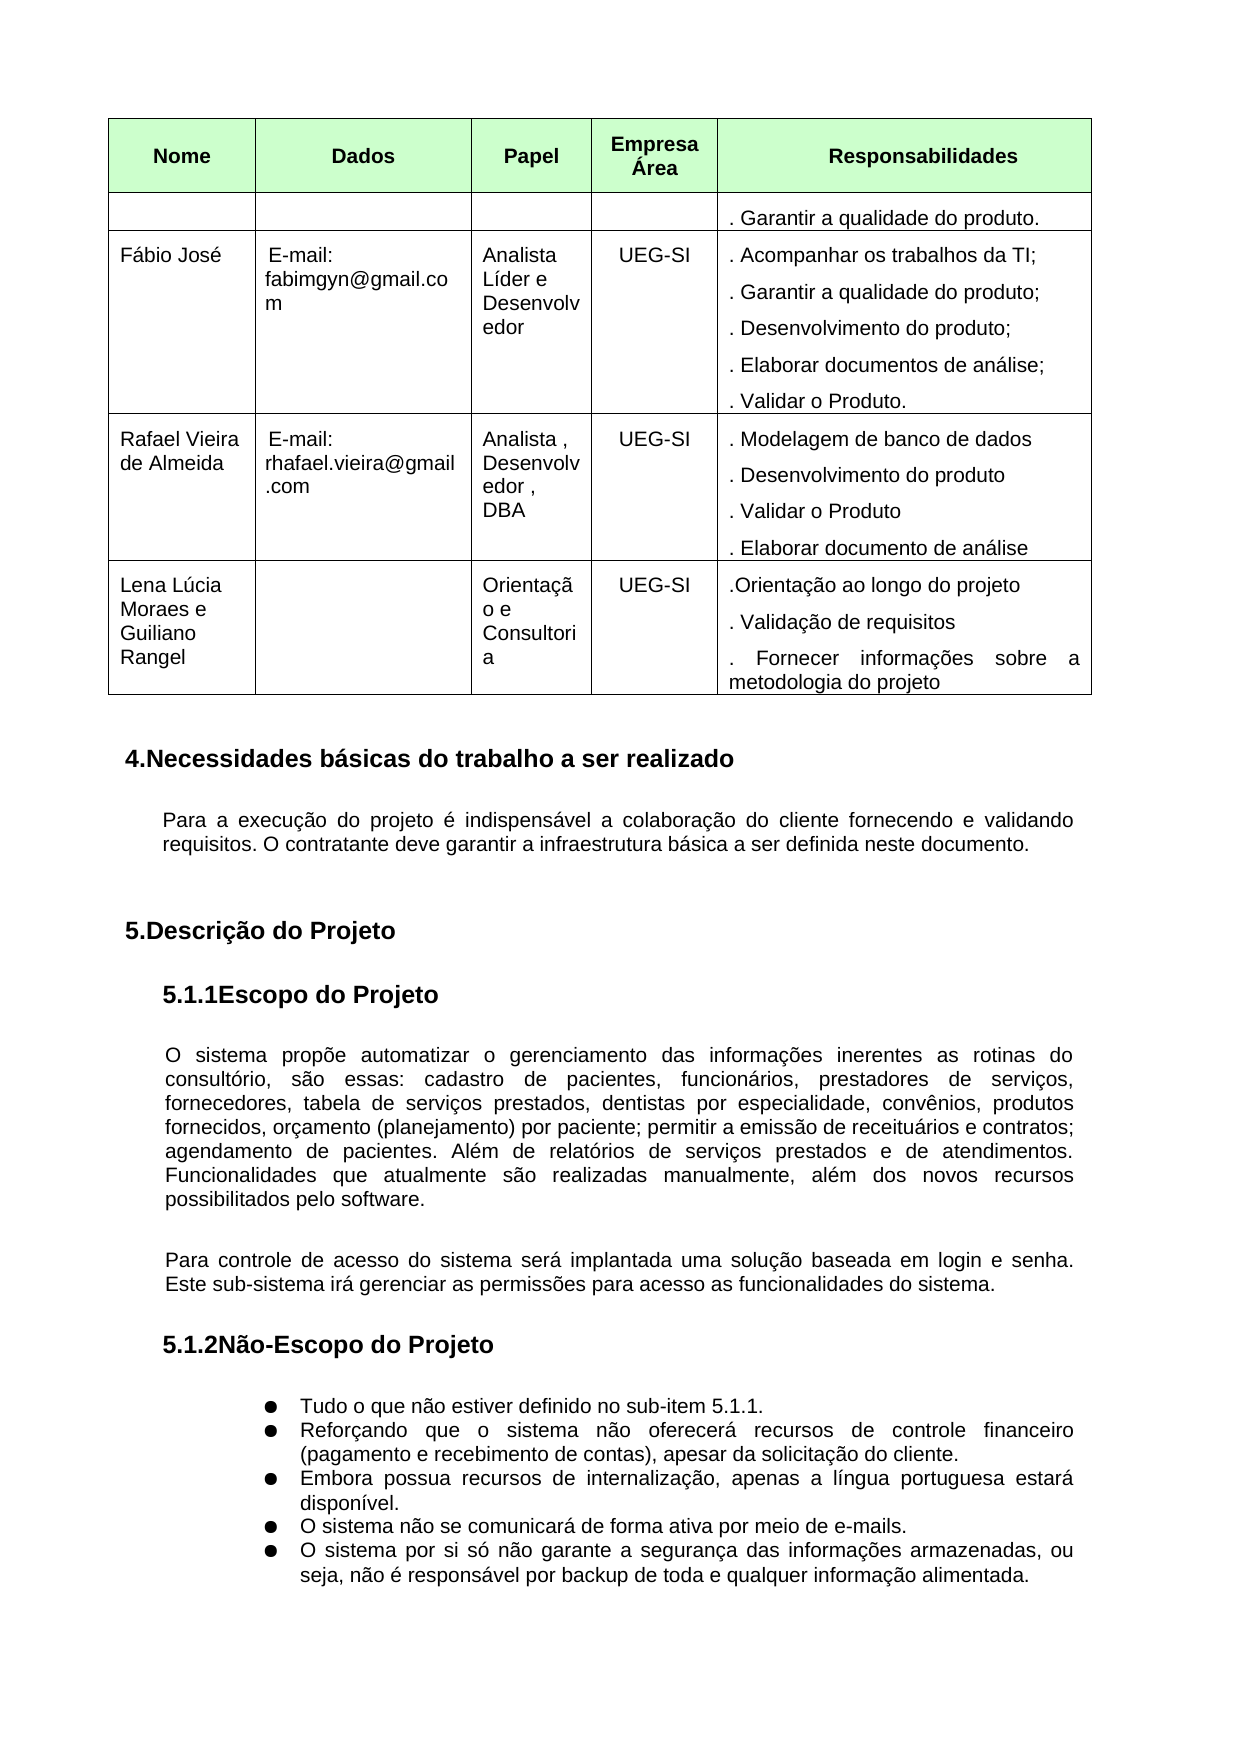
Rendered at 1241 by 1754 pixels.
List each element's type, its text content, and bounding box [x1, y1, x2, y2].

table_cell [256, 561, 471, 694]
table_cell [109, 193, 255, 229]
table_cell . Acompanhar os trabalhos da TI; . Garantir a qualidade do produto; . Desenvolvimento do produto; . Elaborar documentos de análise; . Validar o Produto. [718, 231, 1091, 413]
table_cell Analista , Desenvolvedor , DBA [472, 414, 591, 560]
list O sistema por si só não garante a segurança das informações armazenadas, ou seja, não é responsável por backup de toda e qualquer informação alimentada. [262, 1538, 1075, 1586]
list Reforçando que o sistema não oferecerá recursos de controle financeiro (pagamento e recebimento de contas), apesar da solicitação do cliente. [262, 1418, 1075, 1466]
table_cell [592, 193, 717, 229]
subtitle Descrição do Projeto [125, 916, 1075, 944]
table_cell UEG-SI [592, 414, 717, 560]
table_cell Fábio José [109, 231, 255, 413]
table_header Responsabilidades [718, 119, 1091, 192]
table_cell . Garantir a qualidade do produto. [718, 193, 1091, 229]
list Embora possua recursos de internalização, apenas a língua portuguesa estará disponível. [262, 1466, 1075, 1514]
table_cell Lena Lúcia Moraes e Guiliano Rangel [109, 561, 255, 694]
list Tudo o que não estiver definido no sub-item 5.1.1. [262, 1394, 1075, 1418]
table_cell E-mail: rhafael.vieira@gmail.com [256, 414, 471, 560]
subtitle Necessidades básicas do trabalho a ser realizado [125, 744, 1075, 773]
table_cell UEG-SI [592, 231, 717, 413]
table_cell UEG-SI [592, 561, 717, 694]
text Para controle de acesso do sistema será implantada uma solução baseada em login e senha. Este sub-sistema irá gerenciar as permissões para acesso as funcionalidades do sistema. [165, 1247, 1075, 1295]
table_cell Rafael Vieira de Almeida [109, 414, 255, 560]
table_cell . Modelagem de banco de dados . Desenvolvimento do produto . Validar o Produto . Elaborar documento de análise [718, 414, 1091, 560]
table_cell .Orientação ao longo do projeto . Validação de requisitos . Fornecer informações sobre a metodologia do projeto [718, 561, 1091, 694]
table_header Empresa Área [592, 119, 717, 192]
table_cell E-mail: fabimgyn@gmail.com [256, 231, 471, 413]
table_header Nome [109, 119, 255, 192]
subtitle Escopo do Projeto [162, 979, 1075, 1008]
table_cell [256, 193, 471, 229]
table_cell [472, 193, 591, 229]
table_header Dados [256, 119, 471, 192]
subtitle Não-Escopo do Projeto [162, 1330, 1075, 1359]
text Para a execução do projeto é indispensável a colaboração do cliente fornecendo e validando requisitos. O contratante deve garantir a infraestrutura básica a ser definida neste documento. [162, 808, 1075, 856]
text O sistema propõe automatizar o gerenciamento das informações inerentes as rotinas do consultório, são essas: cadastro de pacientes, funcionários, prestadores de serviços, fornecedores, tabela de serviços prestados, dentistas por especialidade, convênios, produtos fornecidos, orçamento (planejamento) por paciente; permitir a emissão de receituários e contratos; agendamento de pacientes. Além de relatórios de serviços prestados e de atendimentos. Funcionalidades que atualmente são realizadas manualmente, além dos novos recursos possibilitados pelo software. [165, 1043, 1075, 1211]
table_header Papel [472, 119, 591, 192]
list O sistema não se comunicará de forma ativa por meio de e-mails. [262, 1514, 1075, 1538]
table_cell Orientação e Consultoria [472, 561, 591, 694]
table_cell Analista Líder e Desenvolvedor [472, 231, 591, 413]
